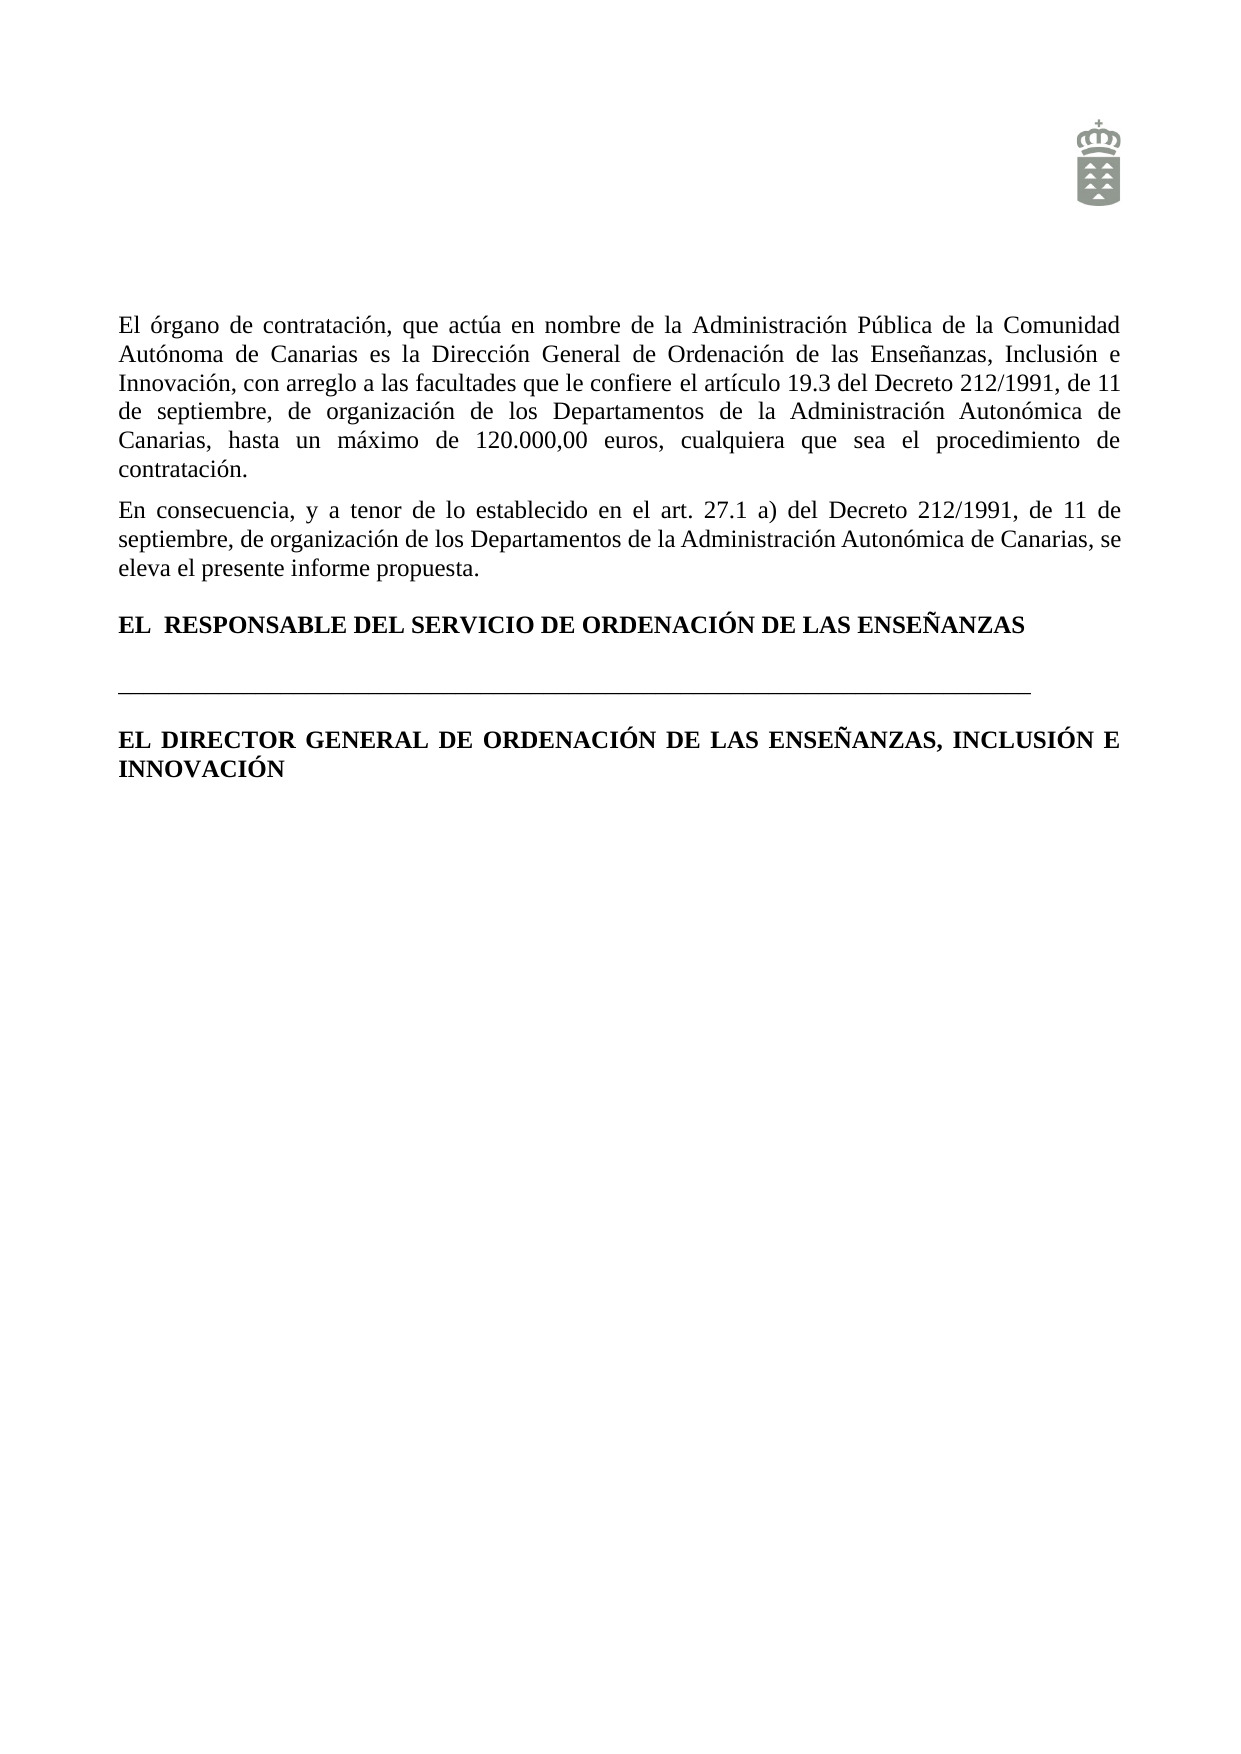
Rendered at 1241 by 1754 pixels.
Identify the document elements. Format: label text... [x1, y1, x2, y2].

text El órgano de contratación, que actúa en nombre de la Administración Pública de la Comunidad Autónoma de Canarias es la Dirección General de Ordenación de las Enseñanzas, Inclusión e Innovación, con arreglo a las facultades que le confiere el artículo 19.3 del Decreto 212/1991, de 11 de septiembre, de organización de los Departamentos de la Administración Autonómica de Canarias, hasta un máximo de 120.000,00 euros, cualquiera que sea el procedimiento de contratación. [118, 310, 1122, 483]
text EL RESPONSABLE DEL SERVICIO DE ORDENACIÓN DE LAS ENSEÑANZAS [118, 610, 1122, 639]
text _________________________________________________________________________ [118, 668, 1122, 696]
text En consecuencia, y a tenor de lo establecido en el art. 27.1 a) del Decreto 212/1991, de 11 de septiembre, de organización de los Departamentos de la Administración Autonómica de Canarias, se eleva el presente informe propuesta. [118, 495, 1122, 581]
text EL DIRECTOR GENERAL DE ORDENACIÓN DE LAS ENSEÑANZAS, INCLUSIÓN E INNOVACIÓN [118, 725, 1122, 783]
picture [1076, 119, 1121, 206]
